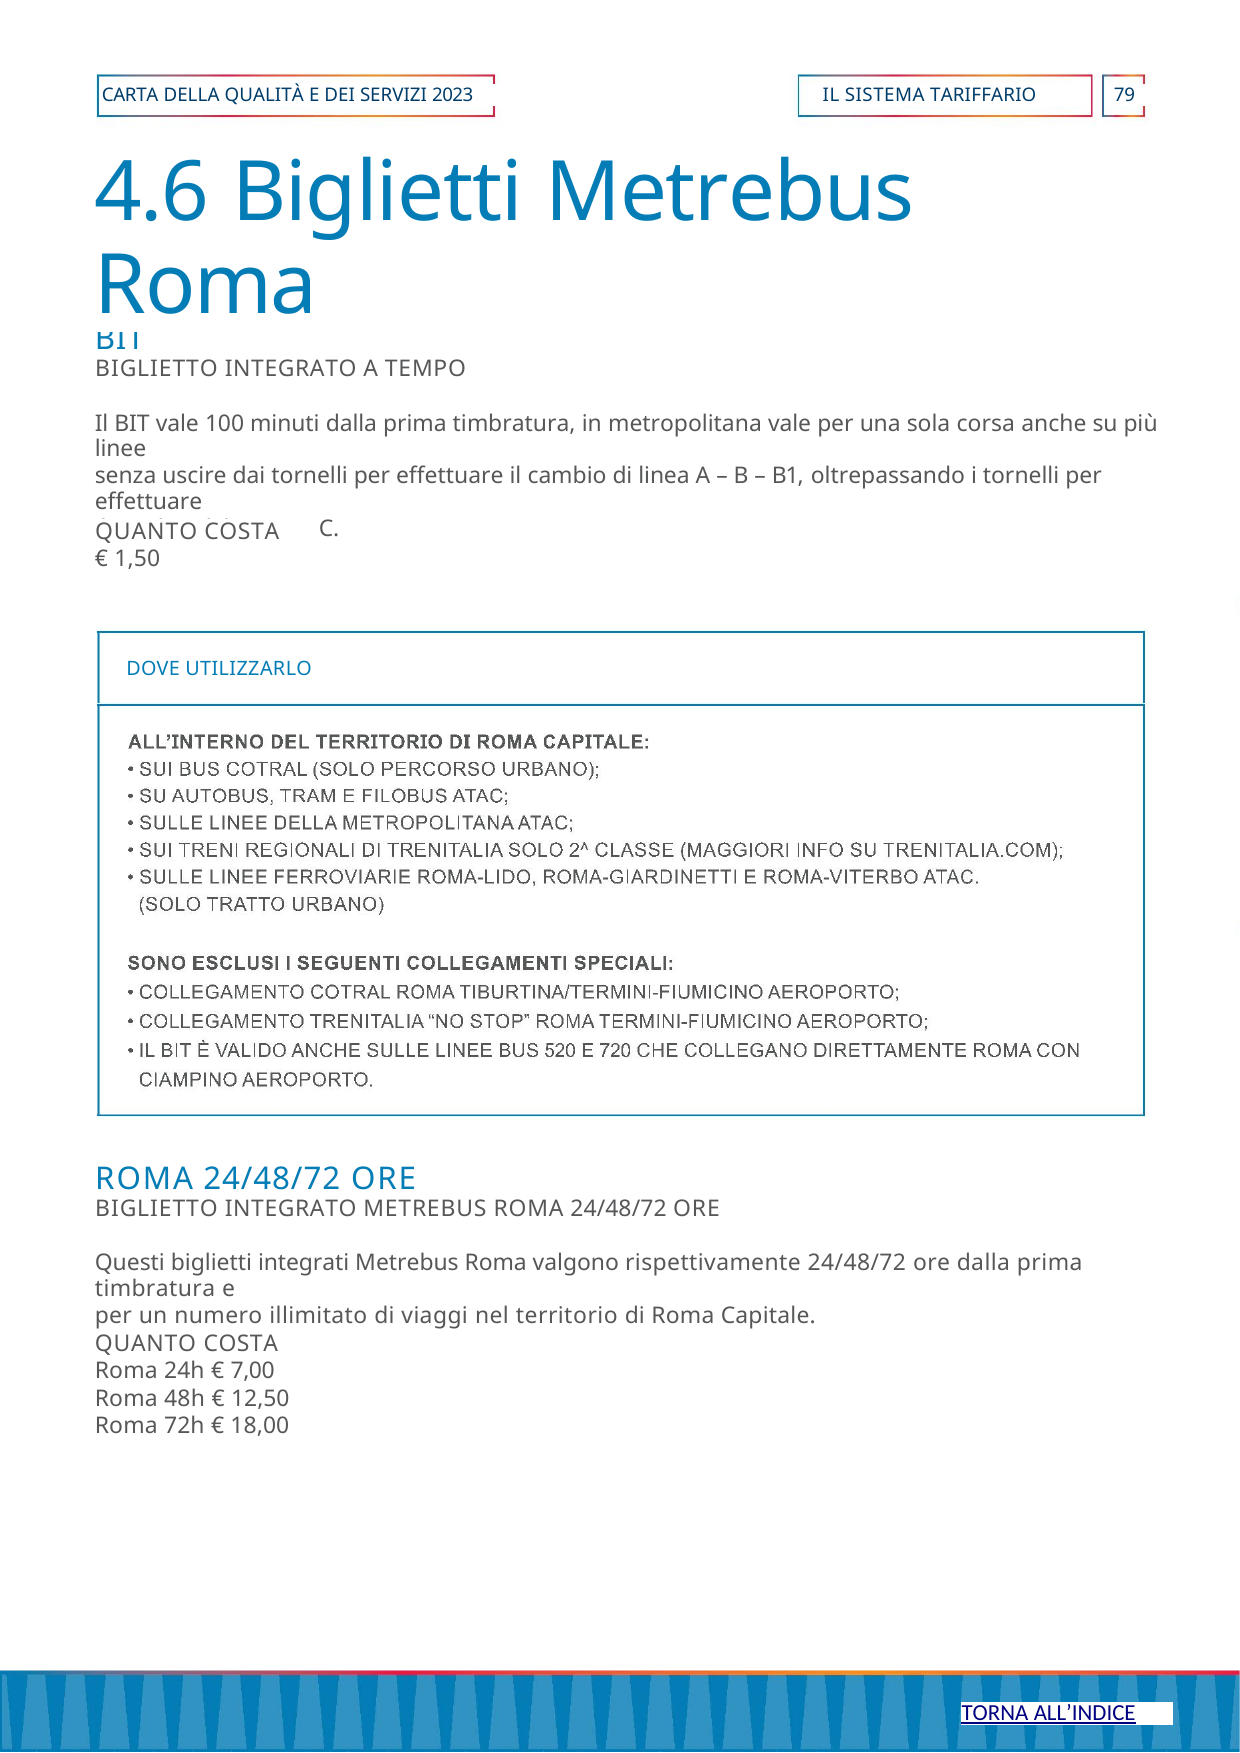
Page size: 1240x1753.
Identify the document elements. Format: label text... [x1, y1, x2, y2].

text Roma 24h € 7,00 [94, 1358, 314, 1384]
text 79 [1113, 84, 1159, 106]
text BIGLIETTO INTEGRATO A TEMPO [95, 356, 513, 382]
text CARTA DELLA QUALITÀ E DEI SERVIZI 2023 [102, 84, 512, 106]
text Questi biglietti integrati Metrebus Roma valgono rispettivamente 24/48/72 ore dalla prima timbratura e [94, 1250, 1171, 1301]
text senza uscire dai tornelli per eﬀettuare il cambio di linea A – B – B1, oltrepassando i tornelli per eﬀettuare [94, 463, 1171, 514]
text DOVE UTILIZZARLO [126, 658, 347, 679]
text € [94, 546, 114, 572]
text Il BIT vale 100 minuti dalla prima timbratura, in metropolitana vale per una sola corsa anche su più linee [94, 411, 1171, 462]
text 1,50 [114, 546, 184, 572]
text BIT [94, 332, 172, 357]
text BIGLIETTO INTEGRATO METREBUS ROMA 24/48/72 ORE [95, 1196, 773, 1222]
text 4.6 Biglietti Metrebus Roma [94, 146, 1119, 332]
text Roma 72h € 18,00 [94, 1413, 314, 1438]
text ROMA 24/48/72 ORE [95, 1161, 773, 1196]
text TORNA ALL’INDICE [961, 1702, 1173, 1725]
text IL SISTEMA TARIFFARIO [822, 84, 1071, 106]
text per un numero illimitato di viaggi nel territorio di Roma Capitale. [94, 1303, 1171, 1328]
text QUANTO COSTA [95, 519, 314, 544]
text QUANTO COSTA [94, 1331, 314, 1357]
text il cambio di linea A – C. [94, 516, 1171, 542]
text Roma 48h € 12,50 [94, 1386, 314, 1411]
